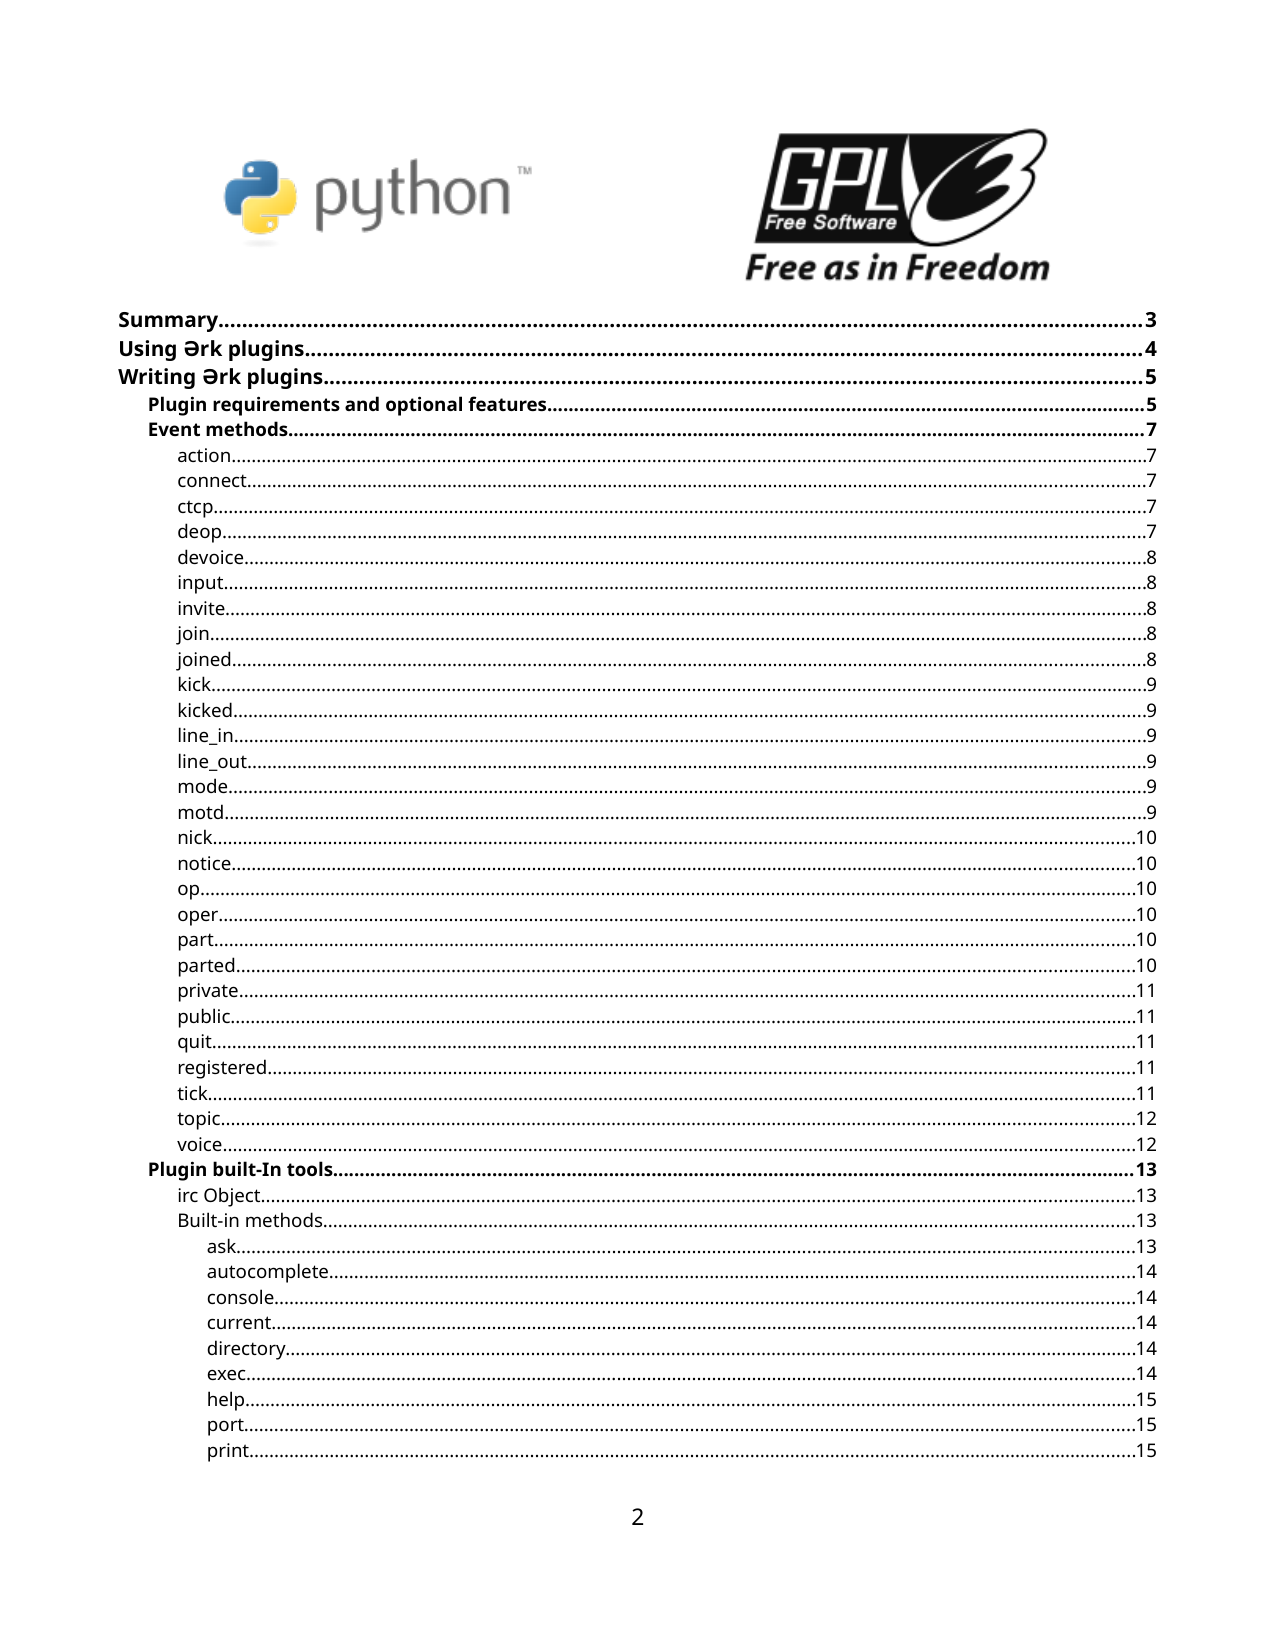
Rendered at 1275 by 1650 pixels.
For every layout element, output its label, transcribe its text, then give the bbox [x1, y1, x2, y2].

text directory 14 [207, 1335, 1157, 1361]
text Using Ərk plugins 4 [118, 334, 1157, 362]
text invite 8 [177, 595, 1157, 621]
table_header [638, 118, 741, 288]
text console 14 [207, 1284, 1157, 1309]
text kicked 9 [177, 697, 1157, 723]
text joined 8 [177, 646, 1157, 672]
text input 8 [177, 569, 1157, 595]
text line_out 9 [177, 748, 1157, 774]
text topic 12 [177, 1105, 1157, 1131]
text Plugin built-In tools 13 [148, 1156, 1157, 1182]
text Summary 3 [118, 306, 1157, 334]
text port 15 [207, 1412, 1157, 1437]
text notice 10 [177, 850, 1157, 876]
text print 15 [207, 1437, 1157, 1463]
text ctcp 7 [177, 493, 1157, 518]
text exec 14 [207, 1361, 1157, 1386]
text public 11 [177, 1003, 1157, 1029]
text nick 10 [177, 825, 1157, 850]
text kick 9 [177, 672, 1157, 697]
text registered 11 [177, 1054, 1157, 1080]
text join 8 [177, 621, 1157, 646]
text line_in 9 [177, 723, 1157, 748]
text irc Object 13 [177, 1182, 1157, 1207]
text autocomplete 14 [207, 1258, 1157, 1284]
text help 15 [207, 1386, 1157, 1412]
text Event methods 7 [148, 416, 1157, 442]
text Plugin requirements and optional features 5 [148, 391, 1157, 416]
text ask 13 [207, 1233, 1157, 1258]
text Built-in methods 13 [177, 1207, 1157, 1233]
text tick 11 [177, 1080, 1157, 1105]
text mode 9 [177, 774, 1157, 799]
text Writing Ərk plugins 5 [118, 362, 1157, 391]
text parted 10 [177, 952, 1157, 978]
text part 10 [177, 927, 1157, 952]
picture [221, 157, 534, 250]
table_header [1054, 118, 1157, 288]
text action 7 [177, 442, 1157, 467]
picture [741, 118, 1054, 289]
text private 11 [177, 978, 1157, 1003]
table_header [118, 118, 637, 288]
text deop 7 [177, 518, 1157, 544]
text quit 11 [177, 1029, 1157, 1054]
text devoice 8 [177, 544, 1157, 569]
text voice 12 [177, 1131, 1157, 1156]
text connect 7 [177, 467, 1157, 493]
text op 10 [177, 876, 1157, 901]
text current 14 [207, 1309, 1157, 1335]
text motd 9 [177, 799, 1157, 825]
text oper 10 [177, 901, 1157, 927]
